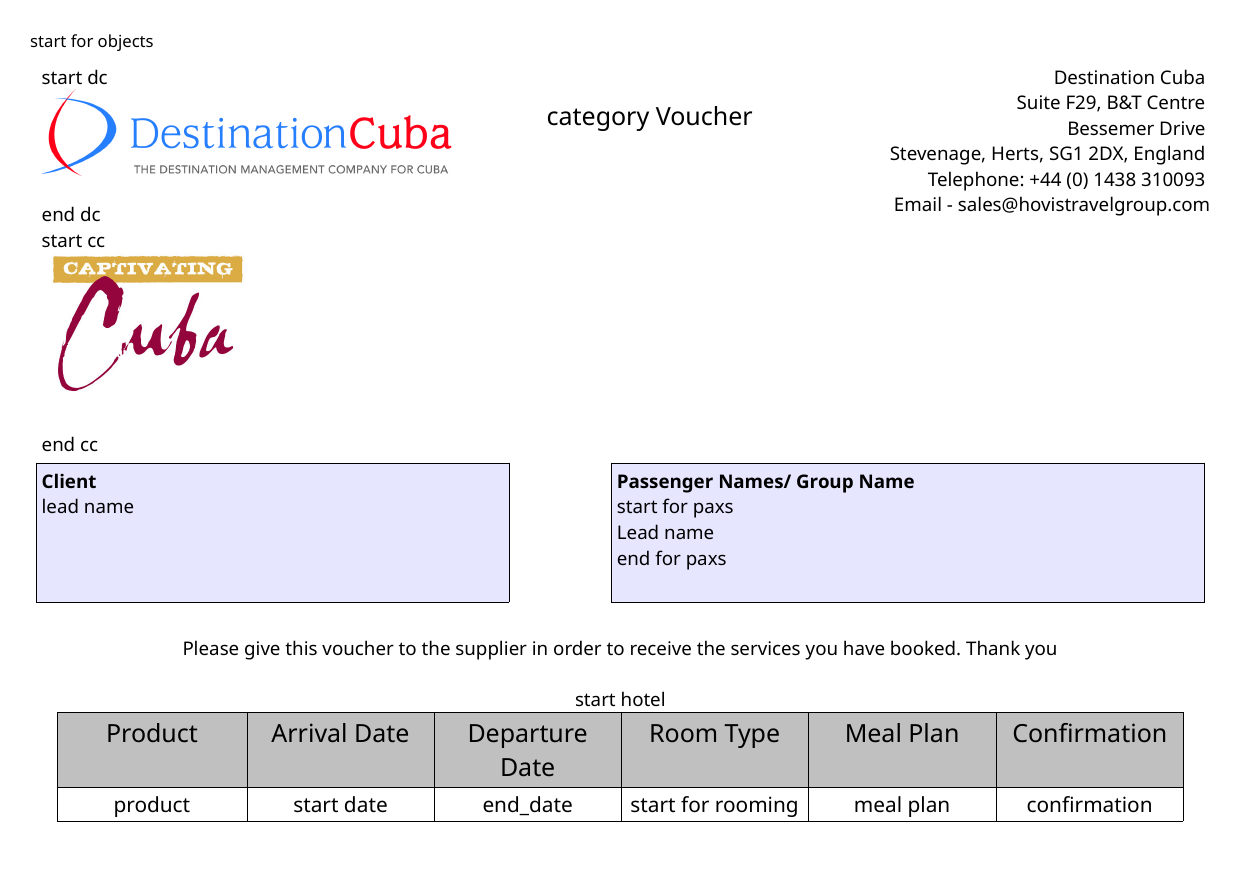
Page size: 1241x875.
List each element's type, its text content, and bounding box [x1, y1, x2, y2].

table_cell end_date [435, 788, 621, 821]
table_header [510, 463, 611, 602]
table_header Arrival Date [248, 713, 434, 787]
table_cell start date [248, 788, 434, 821]
table_cell meal plan [809, 788, 996, 821]
table_cell product [58, 788, 247, 821]
text start for objects [30, 30, 1210, 53]
table_header start dc end dc start cc [36, 59, 457, 252]
table_header Please give this voucher to the supplier in order to receive the services you have booked. Thank you start hotel [30, 253, 1210, 827]
table_header end cc [36, 253, 457, 462]
table_header Passenger Names/ Group Name start for paxs Lead name end for paxs [612, 464, 1204, 602]
table_header Meal Plan [809, 713, 996, 787]
table_cell confirmation [997, 788, 1183, 821]
table_header Product [58, 713, 247, 787]
table_header Departure Date [435, 713, 621, 787]
picture [41, 252, 254, 394]
table_header Room Type [622, 713, 808, 787]
table_cell start for rooming [622, 788, 808, 821]
table_header Confirmation [997, 713, 1183, 787]
table_header category Voucher [457, 59, 842, 462]
table_header Destination Cuba Suite F29, B&T Centre Bessemer Drive Stevenage, Herts, SG1 2DX, England Telephone: +44 (0) 1438 310093 Email - sales@hovistravelgroup.com [842, 59, 1210, 462]
table_header Client lead name [37, 464, 509, 602]
picture [41, 89, 452, 176]
table_header [30, 53, 1210, 252]
